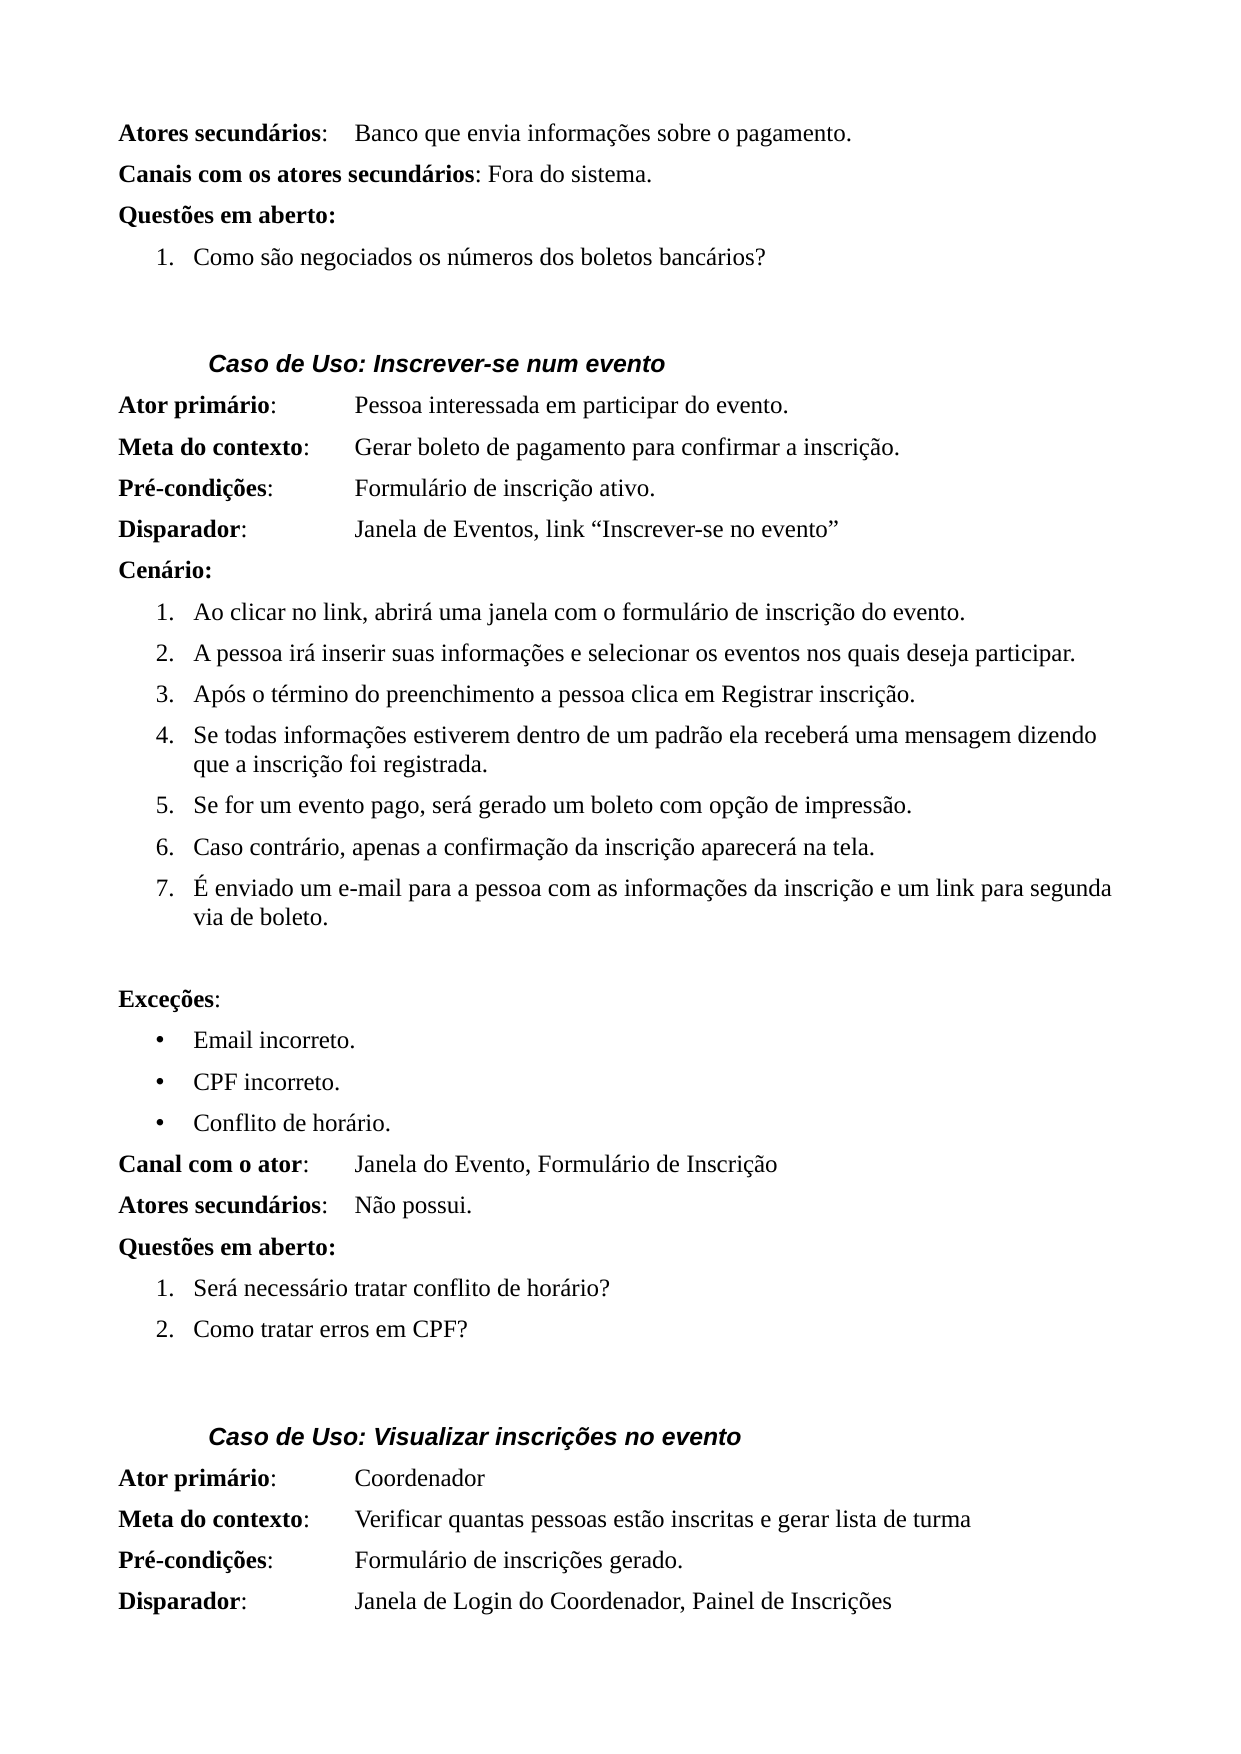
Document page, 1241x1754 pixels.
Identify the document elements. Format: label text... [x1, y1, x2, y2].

text Disparador: Janela de Eventos, link “Inscrever-se no evento” [118, 514, 1122, 543]
text Questões em aberto: [118, 201, 1122, 229]
text Atores secundários: Não possui. [118, 1190, 1122, 1219]
text Disparador: Janela de Login do Coordenador, Painel de Inscrições [118, 1586, 1122, 1615]
text Canal com o ator: Janela do Evento, Formulário de Inscrição [118, 1149, 1122, 1178]
text Questões em aberto: [118, 1232, 1122, 1260]
subtitle Caso de Uso: Visualizar inscrições no evento [118, 1422, 1122, 1450]
list Conflito de horário. [156, 1108, 1122, 1137]
text Atores secundários: Banco que envia informações sobre o pagamento. [118, 118, 1122, 147]
list A pessoa irá inserir suas informações e selecionar os eventos nos quais deseja participar. [156, 638, 1122, 667]
list CPF incorreto. [156, 1067, 1122, 1095]
text Pré-condições: Formulário de inscrição ativo. [118, 473, 1122, 502]
text Ator primário: Coordenador [118, 1463, 1122, 1491]
list Será necessário tratar conflito de horário? [156, 1273, 1122, 1302]
list Como são negociados os números dos boletos bancários? [156, 242, 1122, 271]
list Se todas informações estiverem dentro de um padrão ela receberá uma mensagem dizendo que a inscrição foi registrada. [156, 720, 1122, 778]
text Pré-condições: Formulário de inscrições gerado. [118, 1545, 1122, 1574]
text Meta do contexto: Gerar boleto de pagamento para confirmar a inscrição. [118, 432, 1122, 460]
list Após o término do preenchimento a pessoa clica em Registrar inscrição. [156, 679, 1122, 708]
list É enviado um e-mail para a pessoa com as informações da inscrição e um link para segunda via de boleto. [156, 873, 1122, 930]
list Email incorreto. [156, 1025, 1122, 1054]
list Ao clicar no link, abrirá uma janela com o formulário de inscrição do evento. [156, 597, 1122, 625]
list Caso contrário, apenas a confirmação da inscrição aparecerá na tela. [156, 832, 1122, 860]
subtitle Caso de Uso: Inscrever-se num evento [118, 349, 1122, 378]
text Cenário: [118, 555, 1122, 584]
list Se for um evento pago, será gerado um boleto com opção de impressão. [156, 790, 1122, 819]
text Ator primário: Pessoa interessada em participar do evento. [118, 390, 1122, 419]
list Como tratar erros em CPF? [156, 1314, 1122, 1343]
text Meta do contexto: Verificar quantas pessoas estão inscritas e gerar lista de turma [118, 1504, 1122, 1533]
text Canais com os atores secundários: Fora do sistema. [118, 159, 1122, 188]
text Exceções: [118, 984, 1122, 1013]
